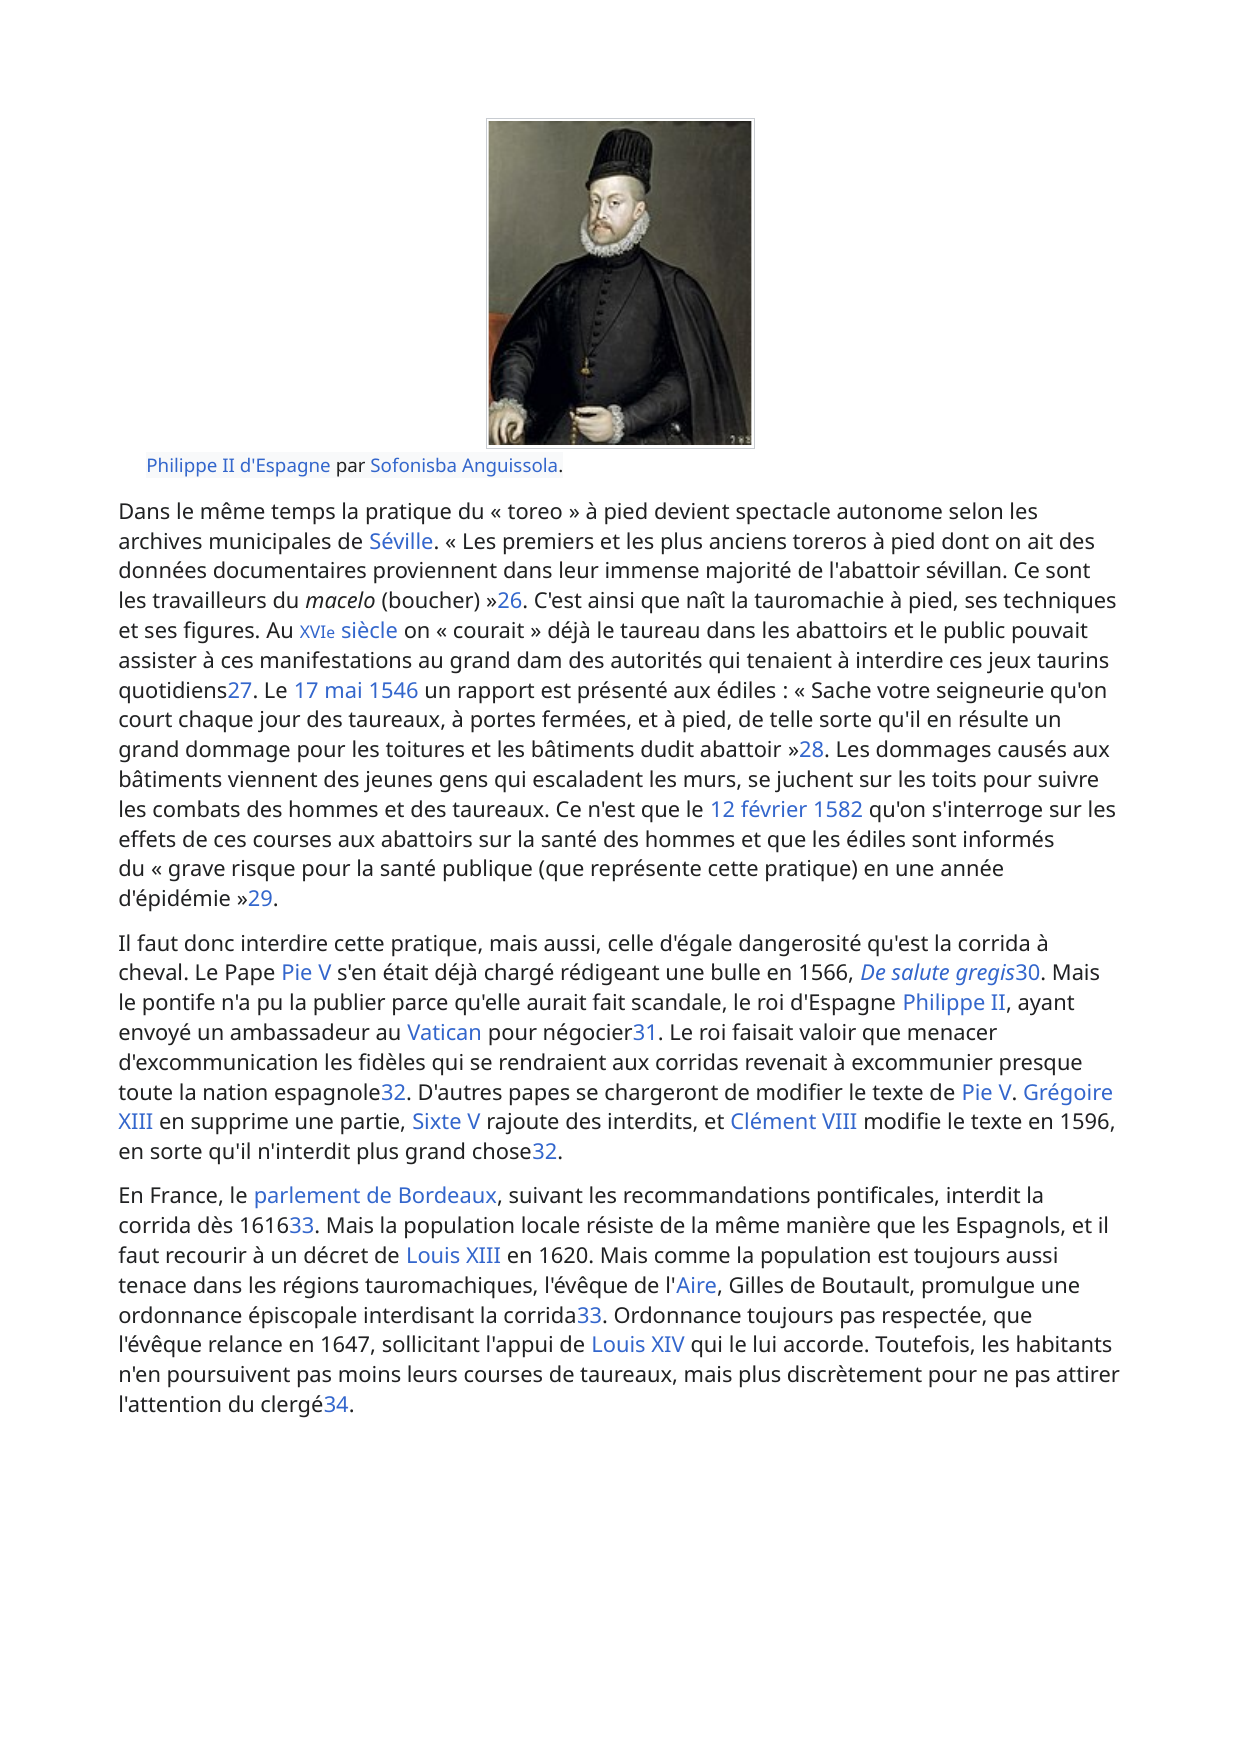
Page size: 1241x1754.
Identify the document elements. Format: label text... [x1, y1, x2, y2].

picture [488, 121, 752, 445]
text Il faut donc interdire cette pratique, mais aussi, celle d'égale dangerosité qu'est la corrida à cheval. Le Pape Pie V s'en était déjà chargé rédigeant une bulle en 1566, De salute gregis30. Mais le pontife n'a pu la publier parce qu'elle aurait fait scandale, le roi d'Espagne Philippe II, ayant envoyé un ambassadeur au Vatican pour négocier31. Le roi faisait valoir que menacer d'excommunication les fidèles qui se rendraient aux corridas revenait à excommunier presque toute la nation espagnole32. D'autres papes se chargeront de modifier le texte de Pie V. Grégoire XIII en supprime une partie, Sixte V rajoute des interdits, et Clément VIII modifie le texte en 1596, en sorte qu'il n'interdit plus grand chose32. [118, 928, 1122, 1166]
text Dans le même temps la pratique du « toreo » à pied devient spectacle autonome selon les archives municipales de Séville. « Les premiers et les plus anciens toreros à pied dont on ait des données documentaires proviennent dans leur immense majorité de l'abattoir sévillan. Ce sont les travailleurs du macelo (boucher) »26. C'est ainsi que naît la tauromachie à pied, ses techniques et ses figures. Au xvie siècle on « courait » déjà le taureau dans les abattoirs et le public pouvait assister à ces manifestations au grand dam des autorités qui tenaient à interdire ces jeux taurins quotidiens27. Le 17 mai 1546 un rapport est présenté aux édiles : « Sache votre seigneurie qu'on court chaque jour des taureaux, à portes fermées, et à pied, de telle sorte qu'il en résulte un grand dommage pour les toitures et les bâtiments dudit abattoir »28. Les dommages causés aux bâtiments viennent des jeunes gens qui escaladent les murs, se juchent sur les toits pour suivre les combats des hommes et des taureaux. Ce n'est que le 12 février 1582 qu'on s'interroge sur les effets de ces courses aux abattoirs sur la santé des hommes et que les édiles sont informés du « grave risque pour la santé publique (que représente cette pratique) en une année d'épidémie »29. [118, 496, 1122, 913]
text Philippe II d'Espagne par Sofonisba Anguissola. [123, 452, 1122, 478]
text En France, le parlement de Bordeaux, suivant les recommandations pontificales, interdit la corrida dès 161633. Mais la population locale résiste de la même manière que les Espagnols, et il faut recourir à un décret de Louis XIII en 1620. Mais comme la population est toujours aussi tenace dans les régions tauromachiques, l'évêque de l'Aire, Gilles de Boutault, promulgue une ordonnance épiscopale interdisant la corrida33. Ordonnance toujours pas respectée, que l'évêque relance en 1647, sollicitant l'appui de Louis XIV qui le lui accorde. Toutefois, les habitants n'en poursuivent pas moins leurs courses de taureaux, mais plus discrètement pour ne pas attirer l'attention du clergé34. [118, 1181, 1122, 1419]
